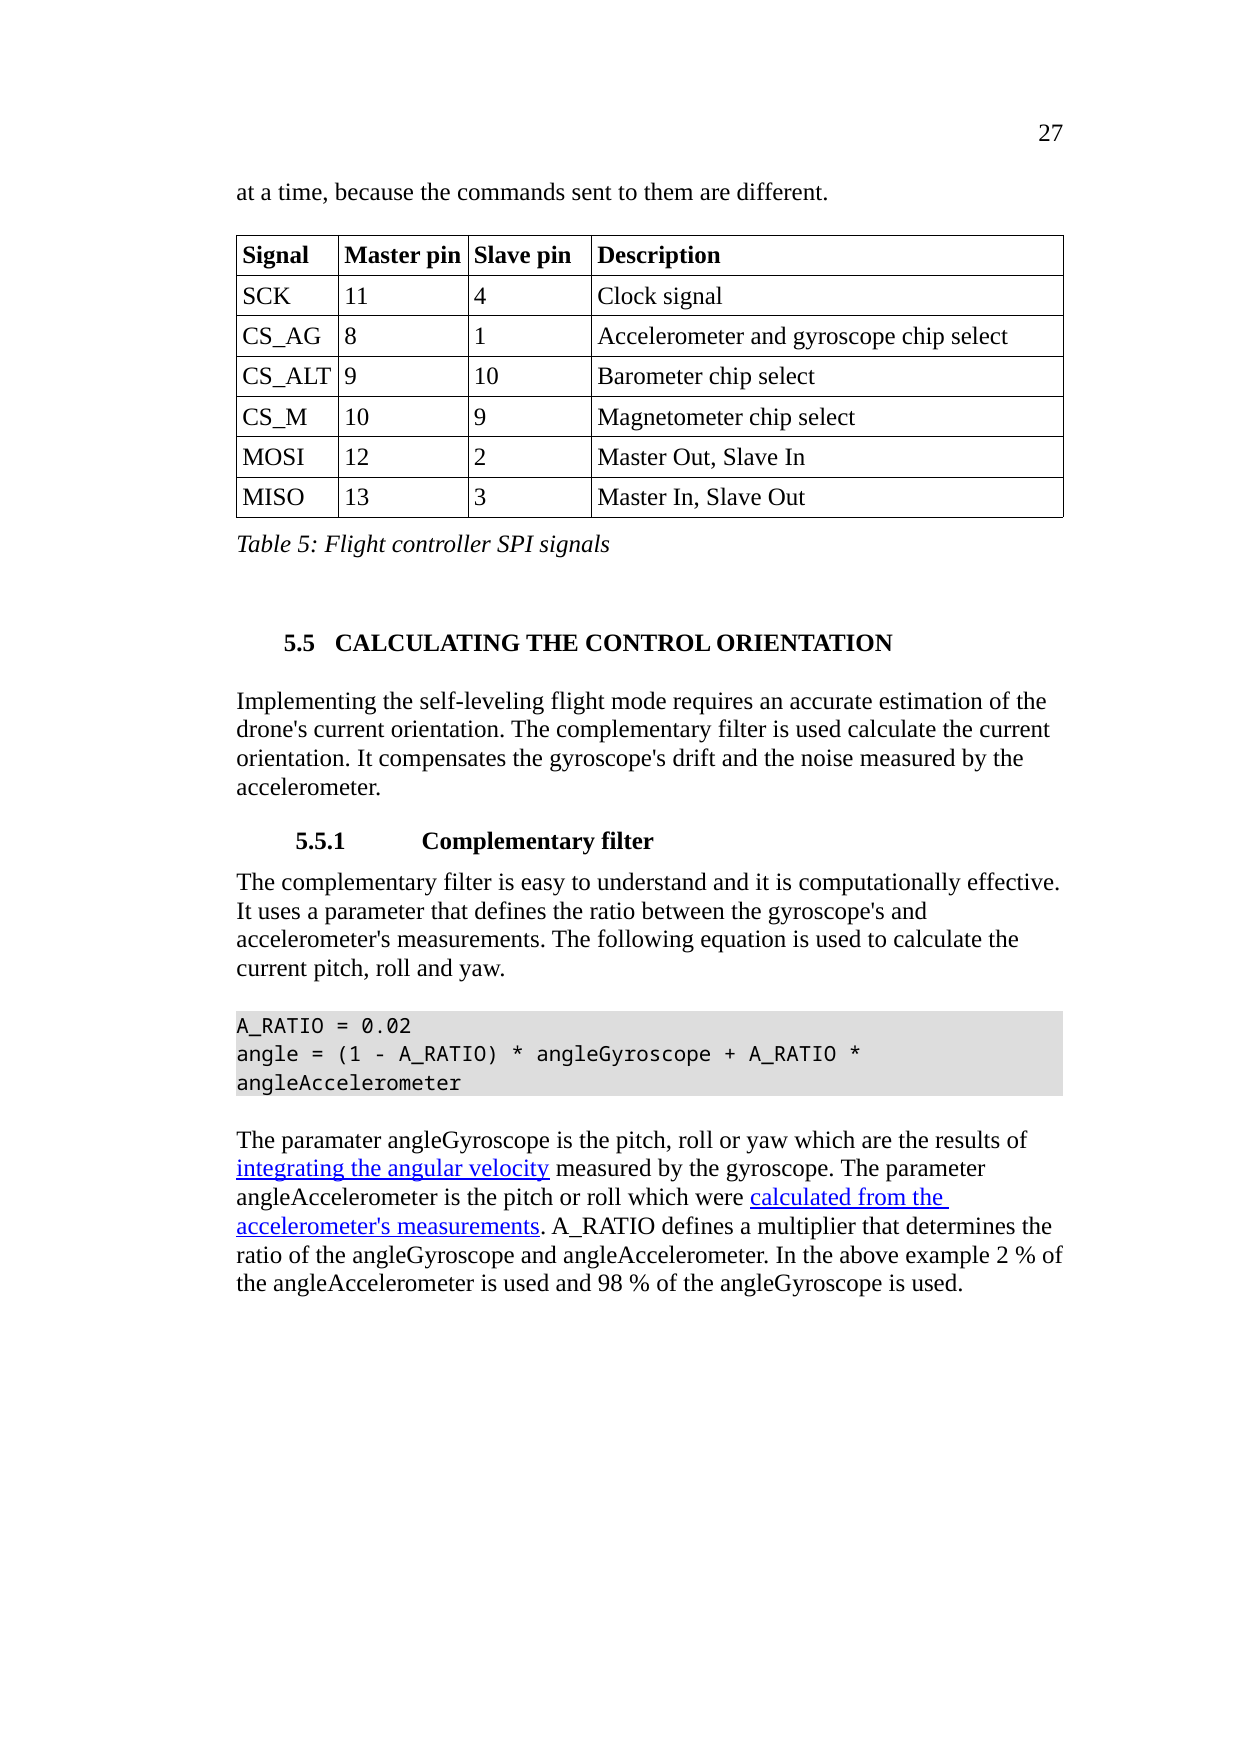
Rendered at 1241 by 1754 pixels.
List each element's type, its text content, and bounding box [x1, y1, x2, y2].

table_cell 8 [339, 316, 468, 356]
table_cell 13 [339, 478, 468, 517]
subtitle Calculating the control orientation [283, 628, 1063, 657]
table_cell 1 [469, 316, 591, 356]
table_cell 12 [339, 437, 468, 477]
table_cell CS_AG [237, 316, 338, 356]
table_cell MOSI [237, 437, 338, 477]
table_cell CS_M [237, 397, 338, 436]
table_cell Barometer chip select [592, 357, 1063, 396]
table_cell 10 [469, 357, 591, 396]
table_cell SCK [237, 276, 338, 315]
text angle = (1 - A_RATIO) * angleGyroscope + A_RATIO * angleAccelerometer [236, 1039, 1063, 1096]
table_cell Accelerometer and gyroscope chip select [592, 316, 1063, 356]
text A_RATIO = 0.02 [236, 1011, 1063, 1039]
table_cell Master In, Slave Out [592, 478, 1063, 517]
subtitle Complementary filter [295, 826, 1063, 854]
table_header Slave pin [469, 236, 591, 275]
table_cell 2 [469, 437, 591, 477]
table_cell Master Out, Slave In [592, 437, 1063, 477]
table_cell CS_ALT [237, 357, 338, 396]
table_header Master pin [339, 236, 468, 275]
table_cell 9 [469, 397, 591, 436]
text at a time, because the commands sent to them are different. [236, 177, 1063, 206]
text The paramater angleGyroscope is the pitch, roll or yaw which are the results of integrating the angular velocity measured by the gyroscope. The parameter angleAccelerometer is the pitch or roll which were calculated from the accelerometer's measurements. A_RATIO defines a multiplier that determines the ratio of the angleGyroscope and angleAccelerometer. In the above example 2 % of the angleAccelerometer is used and 98 % of the angleGyroscope is used. [236, 1125, 1063, 1297]
text Implementing the self-leveling flight mode requires an accurate estimation of the drone's current orientation. The complementary filter is used calculate the current orientation. It compensates the gyroscope's drift and the noise measured by the accelerometer. [236, 686, 1063, 801]
table_header Description [592, 236, 1063, 275]
table_cell Magnetometer chip select [592, 397, 1063, 436]
table_cell 11 [339, 276, 468, 315]
table_header Signal [237, 236, 338, 275]
table_cell 4 [469, 276, 591, 315]
table_cell 9 [339, 357, 468, 396]
table_cell MISO [237, 478, 338, 517]
table_cell Clock signal [592, 276, 1063, 315]
text The complementary filter is easy to understand and it is computationally effective. It uses a parameter that defines the ratio between the gyroscope's and accelerometer's measurements. The following equation is used to calculate the current pitch, roll and yaw. [236, 867, 1063, 982]
table_cell 3 [469, 478, 591, 517]
table_cell 10 [339, 397, 468, 436]
text Table 5: Flight controller SPI signals [236, 529, 1063, 558]
